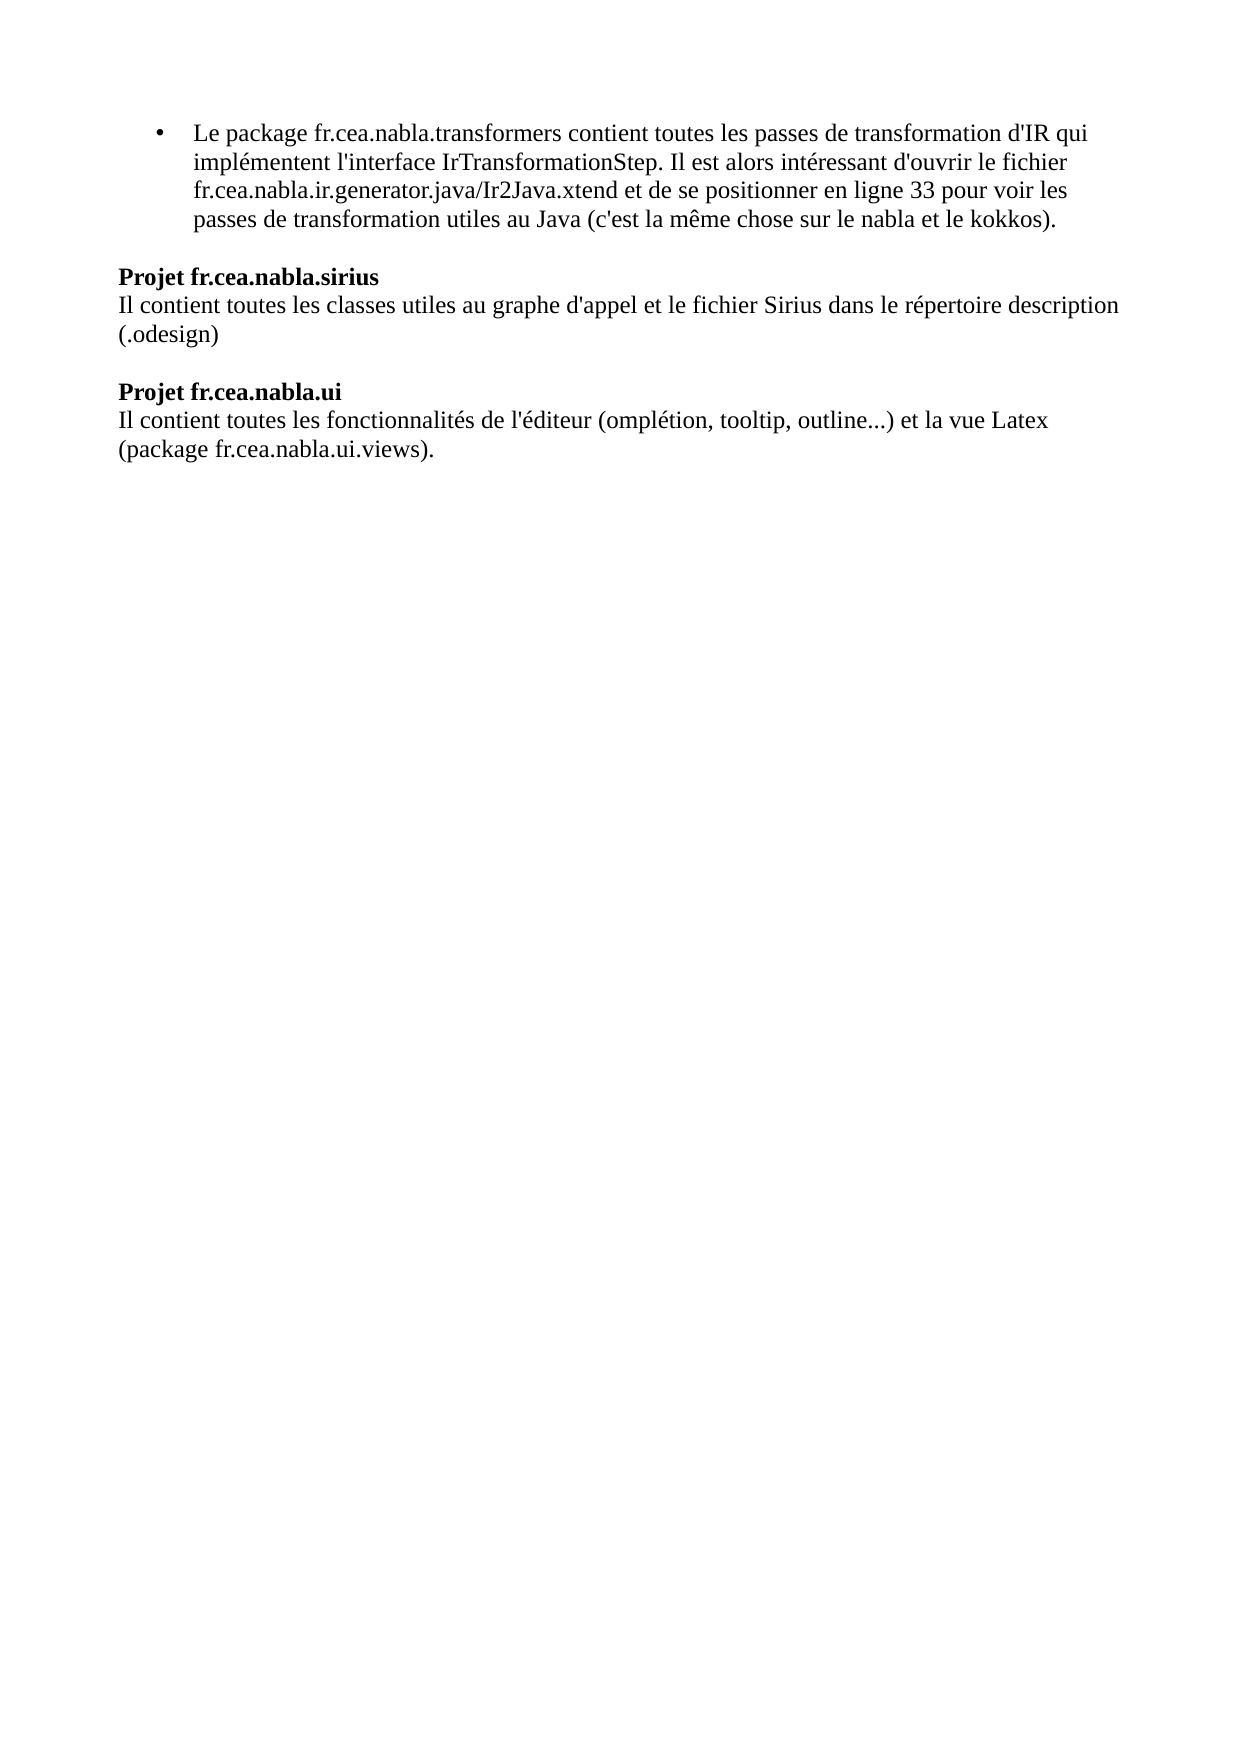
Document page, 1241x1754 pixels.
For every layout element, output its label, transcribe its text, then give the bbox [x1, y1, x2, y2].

text Projet fr.cea.nabla.ui [118, 377, 1122, 406]
list Le package fr.cea.nabla.transformers contient toutes les passes de transformation d'IR qui implémentent l'interface IrTransformationStep. Il est alors intéressant d'ouvrir le fichier fr.cea.nabla.ir.generator.java/Ir2Java.xtend et de se positionner en ligne 33 pour voir les passes de transformation utiles au Java (c'est la même chose sur le nabla et le kokkos). [156, 118, 1122, 233]
text Il contient toutes les classes utiles au graphe d'appel et le fichier Sirius dans le répertoire description (.odesign) [118, 291, 1122, 348]
text Il contient toutes les fonctionnalités de l'éditeur (omplétion, tooltip, outline...) et la vue Latex (package fr.cea.nabla.ui.views). [118, 406, 1122, 463]
text Projet fr.cea.nabla.sirius [118, 262, 1122, 291]
